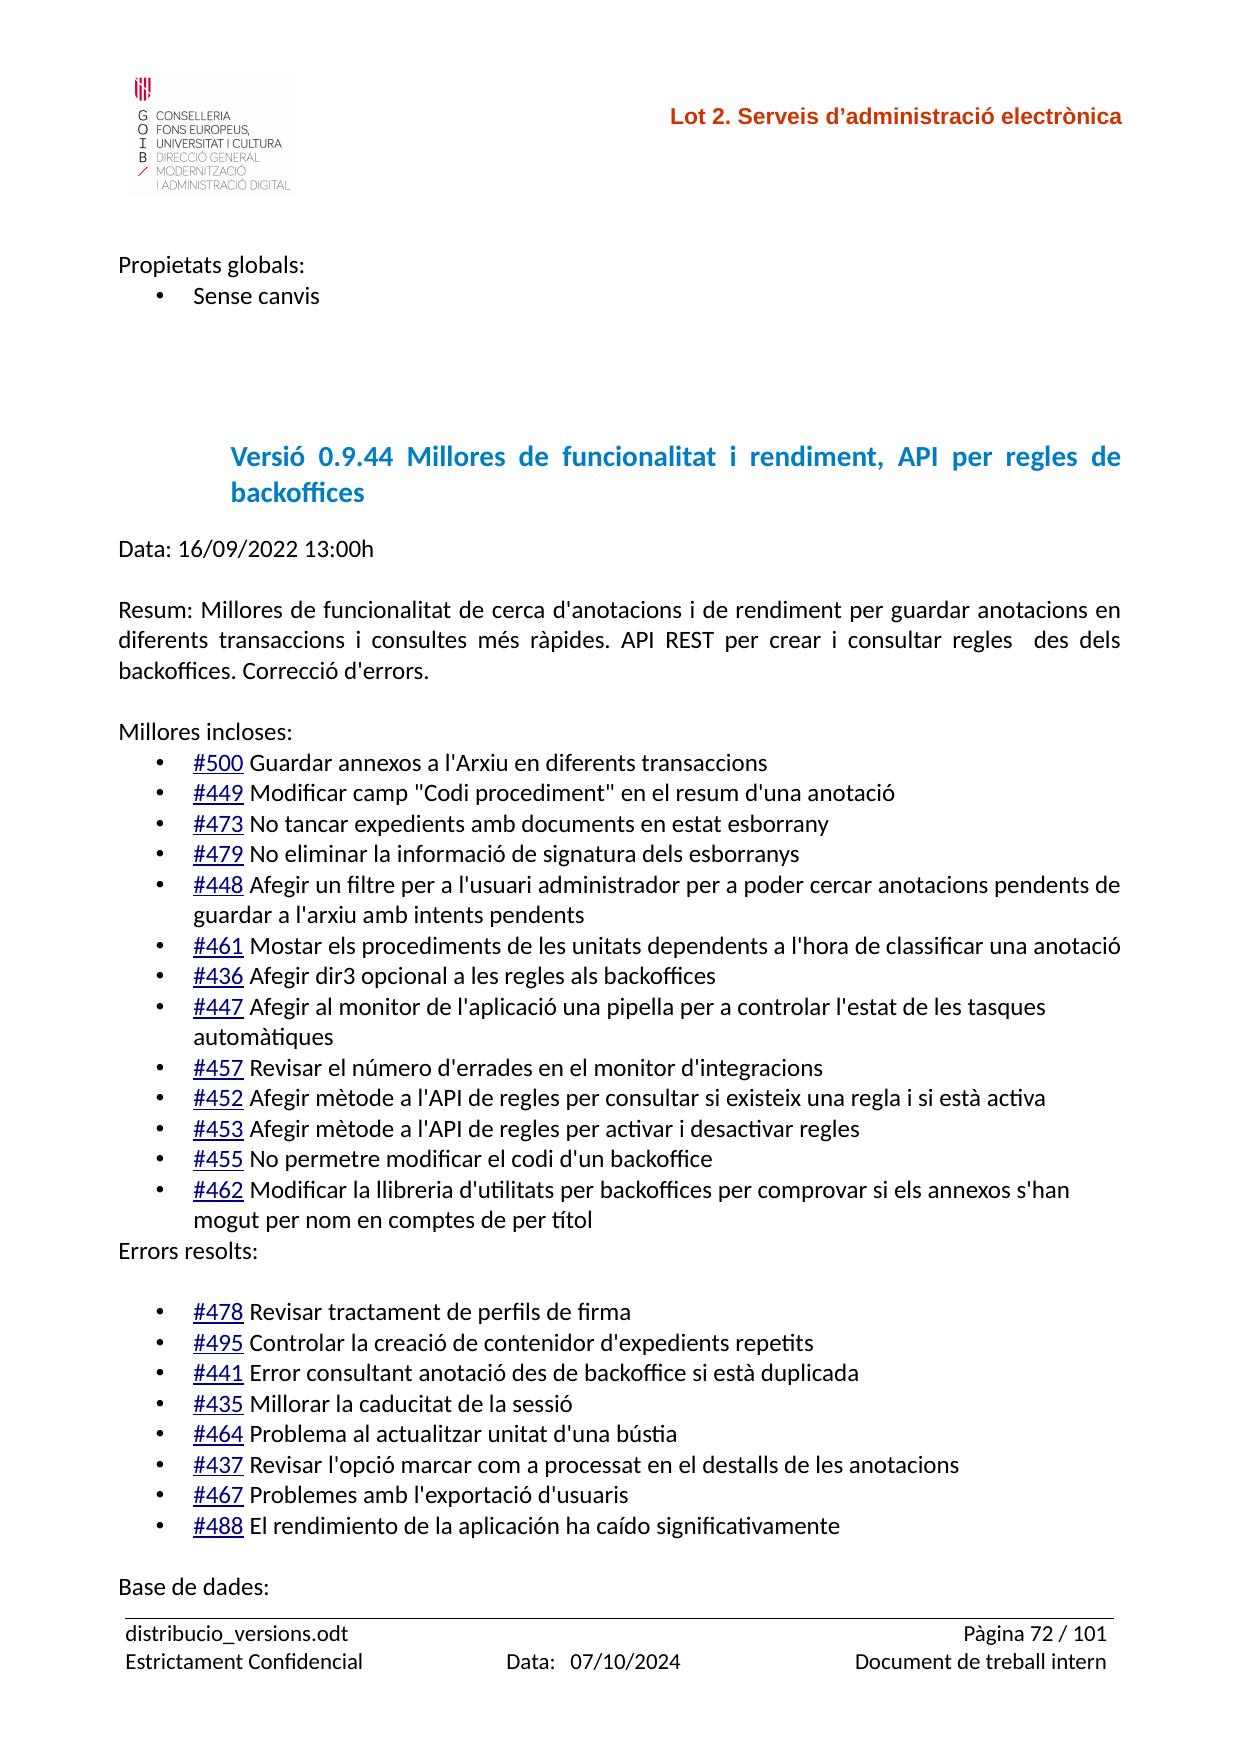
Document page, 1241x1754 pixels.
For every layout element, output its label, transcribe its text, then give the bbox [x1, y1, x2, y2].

list #448 Afegir un filtre per a l'usuari administrador per a poder cercar anotacions pendents de guardar a l'arxiu amb intents pendents [156, 869, 1122, 930]
list #473 No tancar expedients amb documents en estat esborrany [156, 808, 1122, 838]
list #449 Modificar camp "Codi procediment" en el resum d'una anotació [156, 777, 1122, 808]
list #436 Afegir dir3 opcional a les regles als backoffices [156, 960, 1122, 991]
list #467 Problemes amb l'exportació d'usuaris [156, 1479, 1122, 1510]
text Errors resolts: [118, 1235, 1122, 1266]
list #437 Revisar l'opció marcar com a processat en el destalls de les anotacions [156, 1449, 1122, 1479]
list #464 Problema al actualitzar unitat d'una bústia [156, 1418, 1122, 1449]
text Millores incloses: [118, 716, 1122, 747]
picture [126, 70, 299, 197]
list #457 Revisar el número d'errades en el monitor d'integracions [156, 1052, 1122, 1082]
subtitle Versió 0.9.44 Millores de funcionalitat i rendiment, API per regles de backoffices [153, 438, 1122, 509]
list Sense canvis [156, 280, 1122, 311]
list #479 No eliminar la informació de signatura dels esborranys [156, 838, 1122, 869]
text Propietats globals: [118, 250, 1122, 280]
list #461 Mostar els procediments de les unitats dependents a l'hora de classificar una anotació [156, 930, 1122, 960]
text Base de dades: [118, 1571, 1122, 1601]
list #462 Modificar la llibreria d'utilitats per backoffices per comprovar si els annexos s'han mogut per nom en comptes de per títol [156, 1174, 1122, 1235]
list #488 El rendimiento de la aplicación ha caído significativamente [156, 1510, 1122, 1540]
text Data: 16/09/2022 13:00h [118, 533, 1122, 564]
text Resum: Millores de funcionalitat de cerca d'anotacions i de rendiment per guardar anotacions en diferents transaccions i consultes més ràpides. API REST per crear i consultar regles des dels backoffices. Correcció d'errors. [118, 594, 1122, 686]
list #455 No permetre modificar el codi d'un backoffice [156, 1143, 1122, 1174]
list #447 Afegir al monitor de l'aplicació una pipella per a controlar l'estat de les tasques automàtiques [156, 991, 1122, 1052]
list #500 Guardar annexos a l'Arxiu en diferents transaccions [156, 747, 1122, 777]
list #478 Revisar tractament de perfils de firma [156, 1296, 1122, 1327]
list #453 Afegir mètode a l'API de regles per activar i desactivar regles [156, 1113, 1122, 1143]
list #495 Controlar la creació de contenidor d'expedients repetits [156, 1327, 1122, 1357]
list #441 Error consultant anotació des de backoffice si està duplicada [156, 1357, 1122, 1388]
list #452 Afegir mètode a l'API de regles per consultar si existeix una regla i si està activa [156, 1082, 1122, 1113]
list #435 Millorar la caducitat de la sessió [156, 1388, 1122, 1418]
